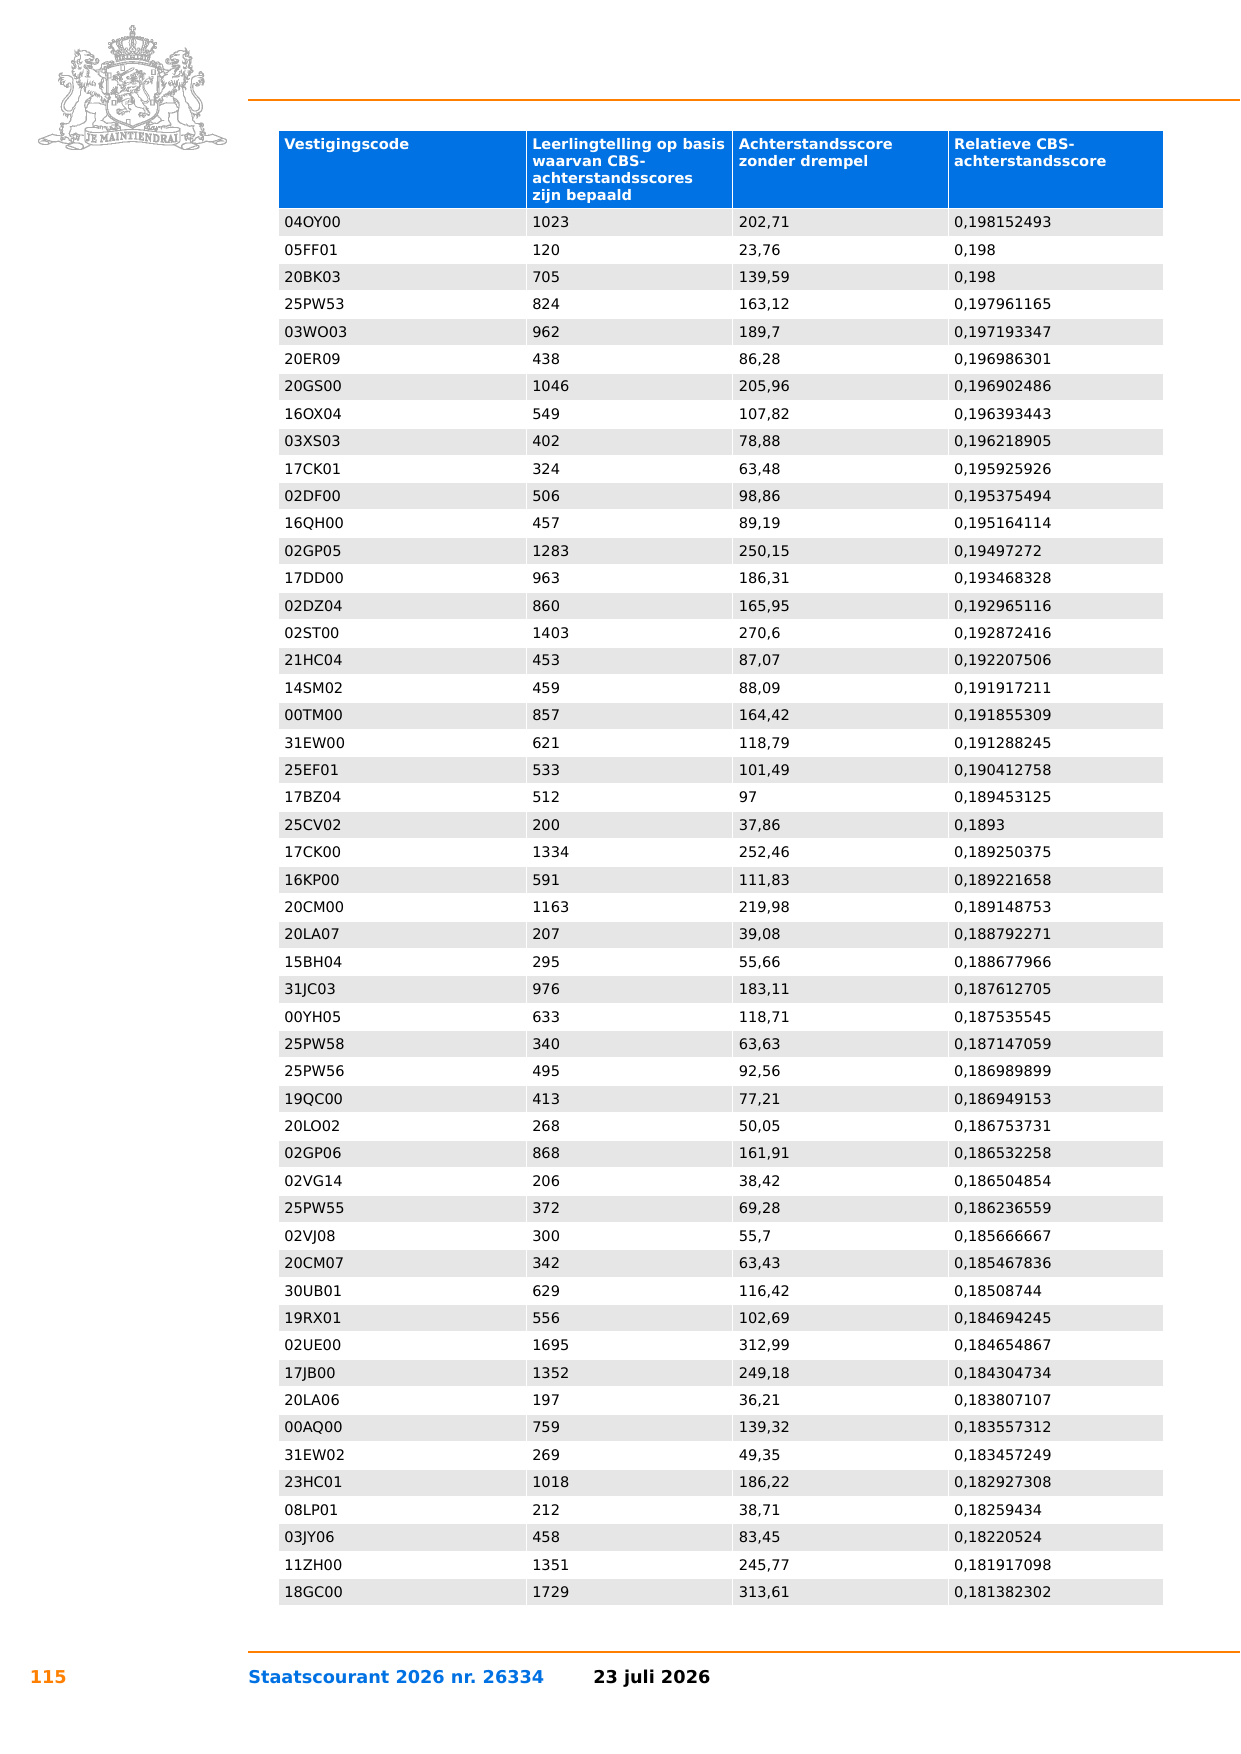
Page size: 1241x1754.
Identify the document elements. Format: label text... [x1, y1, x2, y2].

table_cell 17BZ04 [279, 785, 526, 811]
table_header Achterstandsscore zonder drempel [733, 131, 948, 208]
table_cell 0,184694245 [949, 1305, 1163, 1331]
picture [38, 25, 227, 150]
table_cell 1018 [527, 1470, 732, 1496]
table_cell 139,32 [733, 1415, 948, 1441]
table_cell 342 [527, 1250, 732, 1277]
table_cell 0,189453125 [949, 785, 1163, 811]
table_cell 0,19497272 [949, 538, 1163, 564]
table_cell 1334 [527, 839, 732, 866]
table_cell 15BH04 [279, 949, 526, 975]
table_cell 83,45 [733, 1524, 948, 1551]
table_cell 1695 [527, 1333, 732, 1359]
table_cell 25PW53 [279, 291, 526, 318]
table_cell 457 [527, 511, 732, 537]
table_cell 312,99 [733, 1333, 948, 1359]
table_cell 20LA06 [279, 1387, 526, 1414]
table_cell 324 [527, 456, 732, 482]
table_cell 16QH00 [279, 511, 526, 537]
table_cell 87,07 [733, 648, 948, 674]
table_cell 25EF01 [279, 757, 526, 783]
table_cell 0,195925926 [949, 456, 1163, 482]
table_cell 860 [527, 593, 732, 619]
table_cell 824 [527, 291, 732, 318]
table_cell 89,19 [733, 511, 948, 537]
table_cell 300 [527, 1223, 732, 1249]
table_cell 25PW56 [279, 1059, 526, 1085]
table_cell 0,195375494 [949, 483, 1163, 509]
table_cell 705 [527, 264, 732, 290]
table_cell 963 [527, 565, 732, 592]
table_cell 92,56 [733, 1059, 948, 1085]
table_cell 186,22 [733, 1470, 948, 1496]
table_cell 0,185467836 [949, 1250, 1163, 1277]
table_cell 621 [527, 730, 732, 756]
table_cell 250,15 [733, 538, 948, 564]
table_cell 0,196986301 [949, 346, 1163, 373]
table_cell 20BK03 [279, 264, 526, 290]
table_cell 0,186236559 [949, 1196, 1163, 1222]
table_cell 340 [527, 1031, 732, 1057]
table_cell 63,48 [733, 456, 948, 482]
table_cell 1351 [527, 1552, 732, 1578]
table_cell 0,186753731 [949, 1113, 1163, 1140]
table_cell 0,183457249 [949, 1442, 1163, 1468]
table_cell 63,63 [733, 1031, 948, 1057]
table_cell 245,77 [733, 1552, 948, 1578]
table_cell 197 [527, 1387, 732, 1414]
table_cell 759 [527, 1415, 732, 1441]
table_cell 20CM07 [279, 1250, 526, 1277]
table_cell 0,183557312 [949, 1415, 1163, 1441]
table_cell 38,71 [733, 1497, 948, 1523]
table_cell 633 [527, 1004, 732, 1030]
table_cell 512 [527, 785, 732, 811]
table_cell 16KP00 [279, 867, 526, 893]
table_cell 506 [527, 483, 732, 509]
table_cell 20LO02 [279, 1113, 526, 1140]
table_cell 1046 [527, 374, 732, 400]
table_cell 1352 [527, 1360, 732, 1386]
table_cell 458 [527, 1524, 732, 1551]
table_cell 50,05 [733, 1113, 948, 1140]
table_cell 69,28 [733, 1196, 948, 1222]
table_cell 55,7 [733, 1223, 948, 1249]
table_cell 372 [527, 1196, 732, 1222]
table_cell 03XS03 [279, 429, 526, 455]
table_cell 0,183807107 [949, 1387, 1163, 1414]
table_cell 1403 [527, 620, 732, 647]
table_cell 207 [527, 922, 732, 948]
table_cell 25PW58 [279, 1031, 526, 1057]
table_cell 0,192207506 [949, 648, 1163, 674]
table_cell 270,6 [733, 620, 948, 647]
table_cell 0,181917098 [949, 1552, 1163, 1578]
table_cell 0,190412758 [949, 757, 1163, 783]
table_cell 0,186504854 [949, 1168, 1163, 1194]
table_cell 0,189148753 [949, 894, 1163, 921]
table_cell 1283 [527, 538, 732, 564]
table_cell 18GC00 [279, 1579, 526, 1605]
table_cell 77,21 [733, 1086, 948, 1112]
table_cell 0,186532258 [949, 1141, 1163, 1167]
table_cell 02DF00 [279, 483, 526, 509]
table_cell 976 [527, 976, 732, 1003]
table_cell 17DD00 [279, 565, 526, 592]
table_cell 20CM00 [279, 894, 526, 921]
table_cell 86,28 [733, 346, 948, 373]
table_cell 549 [527, 401, 732, 427]
table_cell 0,195164114 [949, 511, 1163, 537]
table_cell 413 [527, 1086, 732, 1112]
table_cell 00AQ00 [279, 1415, 526, 1441]
table_cell 0,187535545 [949, 1004, 1163, 1030]
table_cell 118,79 [733, 730, 948, 756]
table_cell 1729 [527, 1579, 732, 1605]
table_cell 0,18259434 [949, 1497, 1163, 1523]
table_cell 14SM02 [279, 675, 526, 701]
table_cell 0,191288245 [949, 730, 1163, 756]
table_cell 183,11 [733, 976, 948, 1003]
table_cell 88,09 [733, 675, 948, 701]
table_cell 19RX01 [279, 1305, 526, 1331]
table_cell 23,76 [733, 237, 948, 263]
table_cell 295 [527, 949, 732, 975]
table_cell 31EW02 [279, 1442, 526, 1468]
table_cell 402 [527, 429, 732, 455]
table_cell 268 [527, 1113, 732, 1140]
table_cell 556 [527, 1305, 732, 1331]
table_cell 163,12 [733, 291, 948, 318]
table_cell 0,185666667 [949, 1223, 1163, 1249]
table_cell 20ER09 [279, 346, 526, 373]
table_cell 00YH05 [279, 1004, 526, 1030]
table_cell 533 [527, 757, 732, 783]
table_cell 31EW00 [279, 730, 526, 756]
table_cell 101,49 [733, 757, 948, 783]
table_cell 02UE00 [279, 1333, 526, 1359]
table_cell 03JY06 [279, 1524, 526, 1551]
table_cell 962 [527, 319, 732, 345]
table_cell 37,86 [733, 812, 948, 838]
table_cell 38,42 [733, 1168, 948, 1194]
table_cell 02VG14 [279, 1168, 526, 1194]
table_cell 63,43 [733, 1250, 948, 1277]
table_cell 11ZH00 [279, 1552, 526, 1578]
table_cell 17CK00 [279, 839, 526, 866]
table_cell 0,189250375 [949, 839, 1163, 866]
table_cell 0,191917211 [949, 675, 1163, 701]
table_cell 21HC04 [279, 648, 526, 674]
table_cell 868 [527, 1141, 732, 1167]
table_cell 0,18220524 [949, 1524, 1163, 1551]
table_cell 0,188792271 [949, 922, 1163, 948]
table_cell 102,69 [733, 1305, 948, 1331]
table_cell 36,21 [733, 1387, 948, 1414]
table_cell 0,198152493 [949, 209, 1163, 236]
table_cell 219,98 [733, 894, 948, 921]
table_cell 629 [527, 1278, 732, 1304]
table_cell 98,86 [733, 483, 948, 509]
table_cell 0,187612705 [949, 976, 1163, 1003]
table_cell 78,88 [733, 429, 948, 455]
table_cell 0,189221658 [949, 867, 1163, 893]
table_cell 00TM00 [279, 703, 526, 729]
table_cell 164,42 [733, 703, 948, 729]
table_cell 0,184304734 [949, 1360, 1163, 1386]
table_header Relatieve CBS-achterstandsscore [949, 131, 1163, 208]
table_cell 857 [527, 703, 732, 729]
table_cell 249,18 [733, 1360, 948, 1386]
table_cell 186,31 [733, 565, 948, 592]
table_cell 0,184654867 [949, 1333, 1163, 1359]
table_cell 0,187147059 [949, 1031, 1163, 1057]
table_cell 02VJ08 [279, 1223, 526, 1249]
table_cell 438 [527, 346, 732, 373]
table_header Leerlingtelling op basis waarvan CBS-achterstandsscores zijn bepaald [527, 131, 732, 208]
table_cell 0,186949153 [949, 1086, 1163, 1112]
table_cell 03WO03 [279, 319, 526, 345]
table_cell 453 [527, 648, 732, 674]
table_cell 118,71 [733, 1004, 948, 1030]
table_cell 0,191855309 [949, 703, 1163, 729]
table_cell 0,181382302 [949, 1579, 1163, 1605]
table_cell 165,95 [733, 593, 948, 619]
table_cell 0,192872416 [949, 620, 1163, 647]
table_cell 200 [527, 812, 732, 838]
table_cell 252,46 [733, 839, 948, 866]
table_cell 0,198 [949, 264, 1163, 290]
table_cell 116,42 [733, 1278, 948, 1304]
table_cell 20LA07 [279, 922, 526, 948]
table_cell 459 [527, 675, 732, 701]
table_cell 269 [527, 1442, 732, 1468]
table_cell 0,198 [949, 237, 1163, 263]
table_cell 120 [527, 237, 732, 263]
table_cell 39,08 [733, 922, 948, 948]
table_cell 04OY00 [279, 209, 526, 236]
table_cell 202,71 [733, 209, 948, 236]
table_cell 0,18508744 [949, 1278, 1163, 1304]
table_cell 0,182927308 [949, 1470, 1163, 1496]
table_cell 161,91 [733, 1141, 948, 1167]
table_cell 97 [733, 785, 948, 811]
table_cell 0,186989899 [949, 1059, 1163, 1085]
table_cell 313,61 [733, 1579, 948, 1605]
table_cell 1163 [527, 894, 732, 921]
table_cell 02GP05 [279, 538, 526, 564]
table_cell 19QC00 [279, 1086, 526, 1112]
table_cell 17JB00 [279, 1360, 526, 1386]
table_cell 17CK01 [279, 456, 526, 482]
table_cell 16OX04 [279, 401, 526, 427]
table_cell 0,196218905 [949, 429, 1163, 455]
table_cell 0,196393443 [949, 401, 1163, 427]
table_cell 107,82 [733, 401, 948, 427]
table_cell 0,196902486 [949, 374, 1163, 400]
table_cell 02DZ04 [279, 593, 526, 619]
table_cell 591 [527, 867, 732, 893]
table_cell 25CV02 [279, 812, 526, 838]
table_cell 02ST00 [279, 620, 526, 647]
table_cell 189,7 [733, 319, 948, 345]
table_cell 0,192965116 [949, 593, 1163, 619]
table_cell 31JC03 [279, 976, 526, 1003]
table_cell 0,197961165 [949, 291, 1163, 318]
table_cell 206 [527, 1168, 732, 1194]
table_cell 05FF01 [279, 237, 526, 263]
table_cell 20GS00 [279, 374, 526, 400]
table_cell 0,1893 [949, 812, 1163, 838]
table_cell 25PW55 [279, 1196, 526, 1222]
table_cell 111,83 [733, 867, 948, 893]
table_cell 1023 [527, 209, 732, 236]
table_cell 55,66 [733, 949, 948, 975]
table_cell 0,188677966 [949, 949, 1163, 975]
table_cell 08LP01 [279, 1497, 526, 1523]
table_cell 212 [527, 1497, 732, 1523]
table_cell 02GP06 [279, 1141, 526, 1167]
table_cell 0,197193347 [949, 319, 1163, 345]
table_cell 49,35 [733, 1442, 948, 1468]
table_cell 30UB01 [279, 1278, 526, 1304]
table_cell 0,193468328 [949, 565, 1163, 592]
table_cell 205,96 [733, 374, 948, 400]
table_header Vestigingscode [279, 131, 526, 208]
table_cell 139,59 [733, 264, 948, 290]
table_cell 495 [527, 1059, 732, 1085]
table_cell 23HC01 [279, 1470, 526, 1496]
